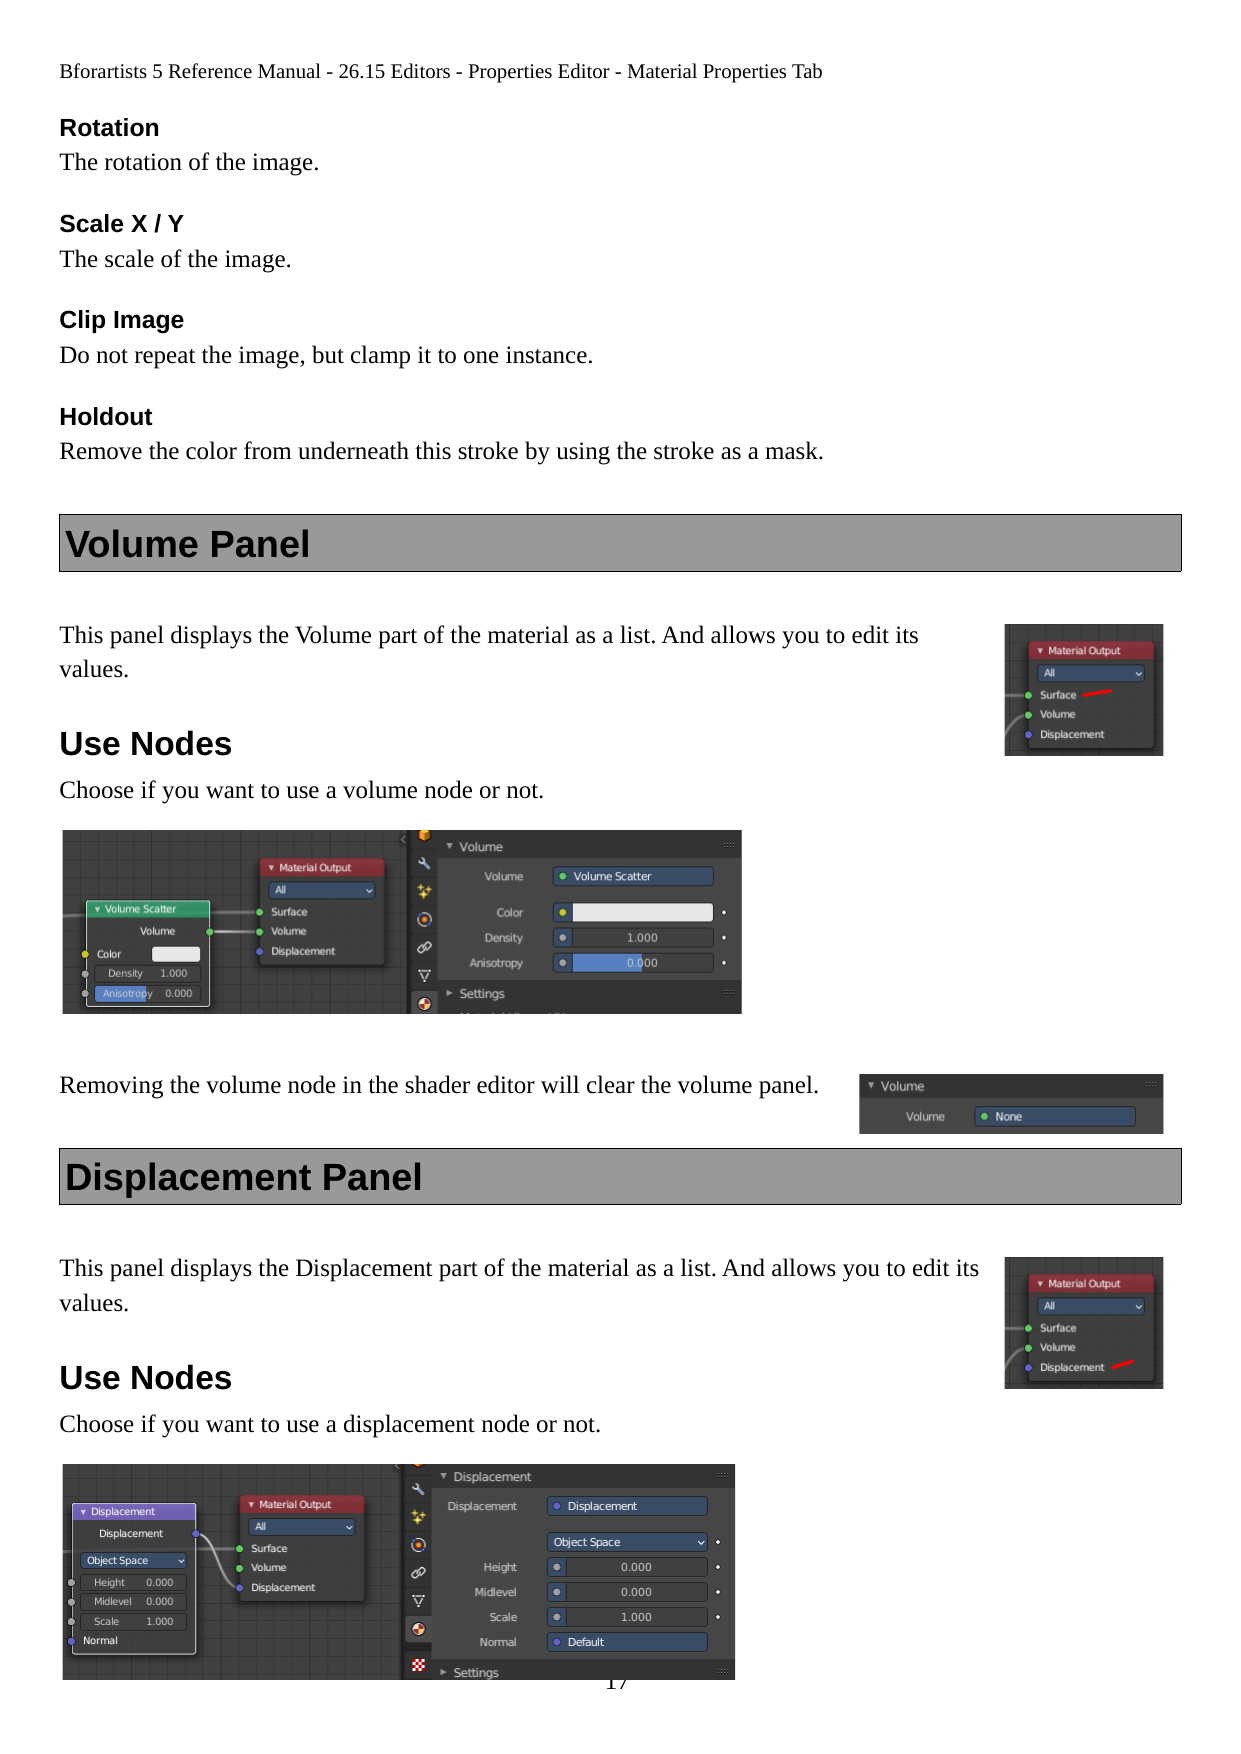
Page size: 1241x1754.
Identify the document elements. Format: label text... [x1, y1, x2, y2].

picture [1004, 1257, 1164, 1389]
subtitle Clip Image [59, 305, 1181, 334]
picture [62, 830, 742, 1014]
table_header Displacement Panel [60, 1149, 1181, 1204]
table_header Volume Panel [60, 515, 1181, 571]
picture [859, 1074, 1164, 1134]
picture [62, 1464, 736, 1680]
text This panel displays the Displacement part of the material as a list. And allows you to edit its values. [59, 1253, 1181, 1316]
text Choose if you want to use a displacement node or not. [59, 1409, 1181, 1437]
text The rotation of the image. [59, 147, 1181, 176]
subtitle Rotation [59, 113, 1181, 141]
text Choose if you want to use a volume node or not. [59, 775, 1181, 804]
subtitle Scale X / Y [59, 209, 1181, 237]
picture [1004, 624, 1164, 756]
subtitle Use Nodes [59, 1358, 1181, 1396]
text Removing the volume node in the shader editor will clear the volume panel. [59, 1070, 1181, 1098]
text Do not repeat the image, but clamp it to one instance. [59, 340, 1181, 369]
subtitle Holdout [59, 402, 1181, 430]
text The scale of the image. [59, 244, 1181, 272]
text Remove the color from underneath this stroke by using the stroke as a mask. [59, 436, 1181, 465]
subtitle Use Nodes [59, 724, 1181, 763]
text This panel displays the Volume part of the material as a list. And allows you to edit its values. [59, 620, 1181, 683]
